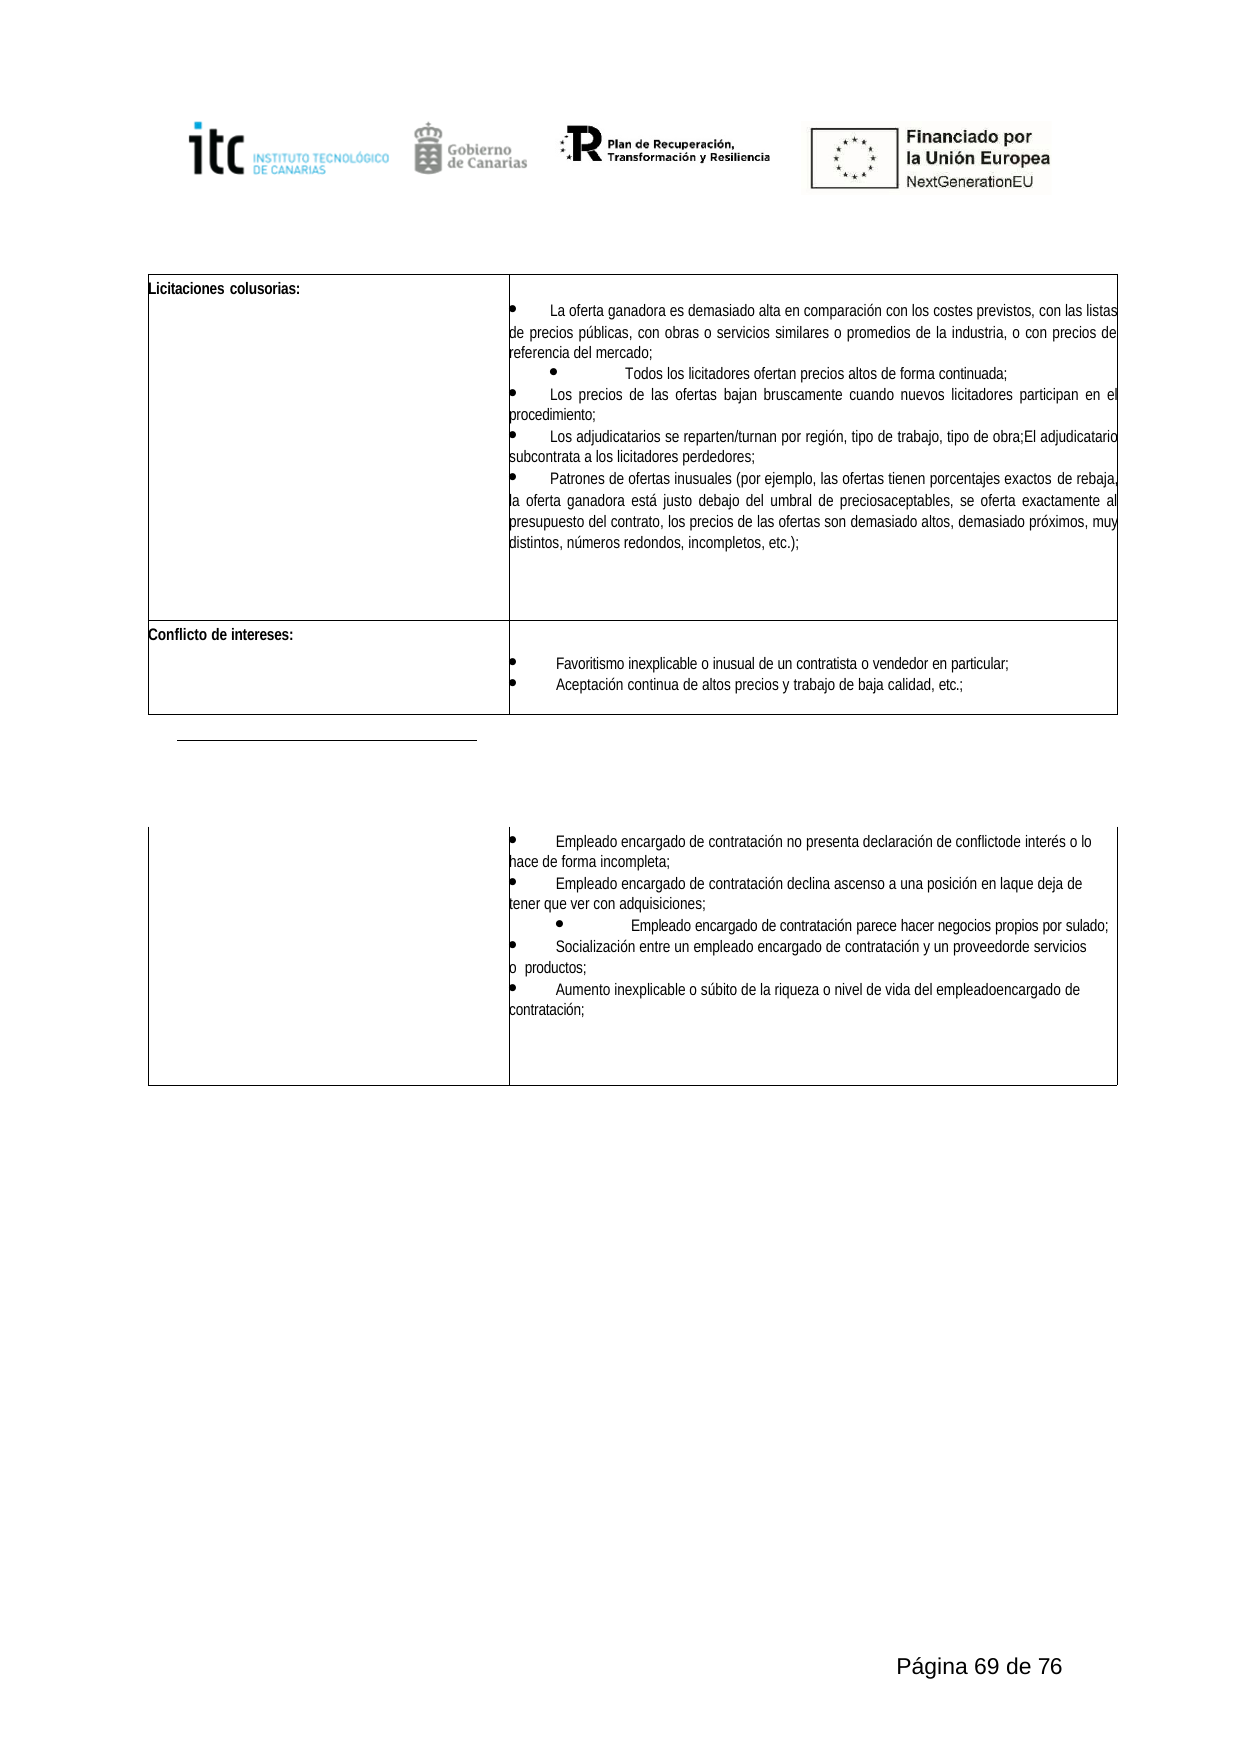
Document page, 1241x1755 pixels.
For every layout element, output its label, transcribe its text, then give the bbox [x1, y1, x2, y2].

table_header Licitaciones colusorias: [149, 275, 509, 620]
table_header La oferta ganadora es demasiado alta en comparación con los costes previstos, con las listas de precios públicas, con obras o servicios similares o promedios de la industria, o con precios de referencia del mercado; Todos los licitadores ofertan precios altos de forma continuada; Los precios de las ofertas bajan bruscamente cuando nuevos licitadores participan en el procedimiento; Los adjudicatarios se reparten/turnan por región, tipo de trabajo, tipo de obra;El adjudicatario subcontrata a los licitadores perdedores; Patrones de ofertas inusuales (por ejemplo, las ofertas tienen porcentajes exactos de rebaja, la oferta ganadora está justo debajo del umbral de preciosaceptables, se oferta exactamente al presupuesto del contrato, los precios de las ofertas son demasiado altos, demasiado próximos, muy distintos, números redondos, incompletos, etc.); [510, 275, 1117, 620]
table_cell Favoritismo inexplicable o inusual de un contratista o vendedor en particular; Aceptación continua de altos precios y trabajo de baja calidad, etc.; [510, 621, 1117, 714]
table_cell Conflicto de intereses: [149, 621, 509, 714]
table_header Empleado encargado de contratación no presenta declaración de conflictode interés o lo hace de forma incompleta; Empleado encargado de contratación declina ascenso a una posición en laque deja de tener que ver con adquisiciones; Empleado encargado de contratación parece hacer negocios propios por sulado; Socialización entre un empleado encargado de contratación y un proveedorde servicios o productos; Aumento inexplicable o súbito de la riqueza o nivel de vida del empleadoencargado de contratación; [510, 827, 1117, 1085]
table_header [149, 827, 509, 1085]
